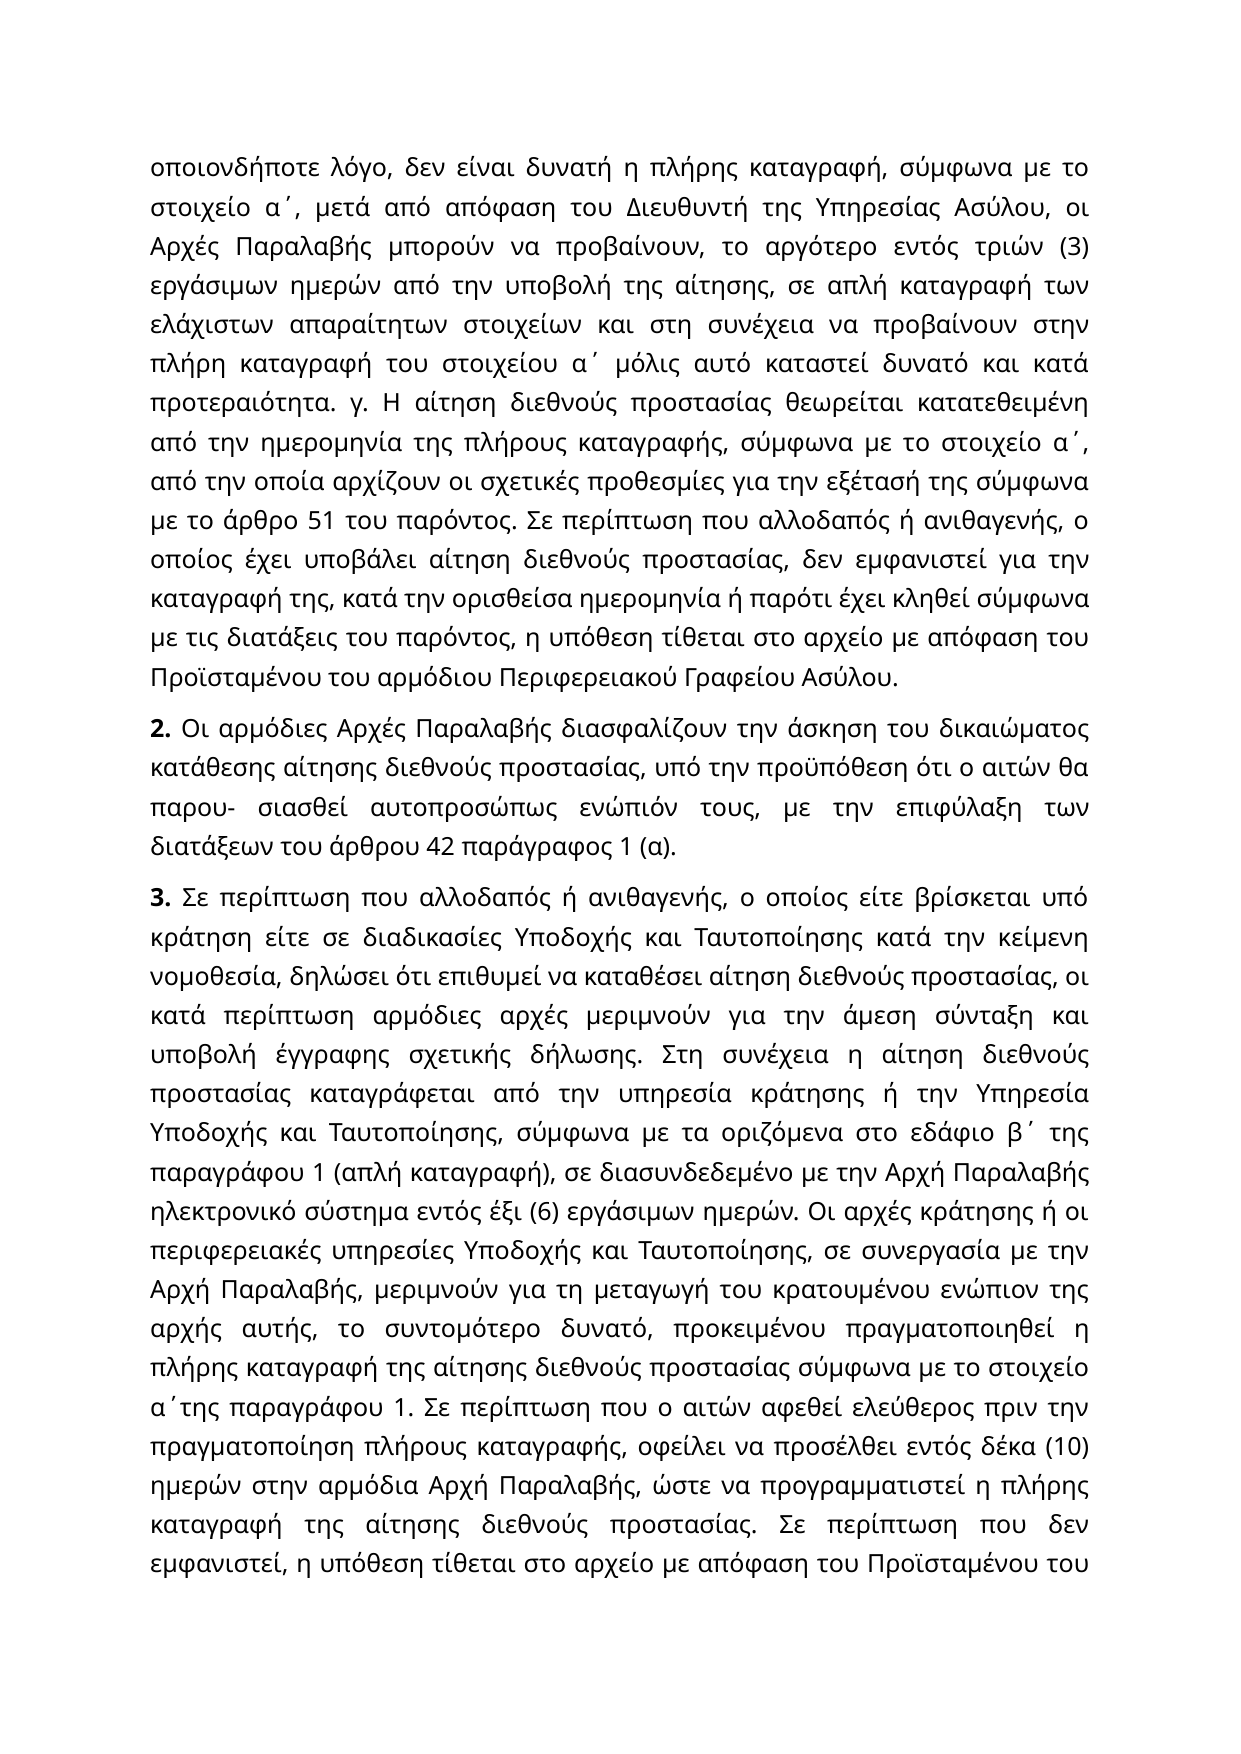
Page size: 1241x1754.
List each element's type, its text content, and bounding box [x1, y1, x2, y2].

text 2. Οι αρμόδιες Αρχές Παραλαβής διασφαλίζουν την άσκηση του δικαιώματος κατάθεσης αίτησης διεθνούς προστασίας, υπό την προϋπόθεση ότι ο αιτών θα παρου- σιασθεί αυτοπροσώπως ενώπιόν τους, με την επιφύλαξη των διατάξεων του άρθρου 42 παράγραφος 1 (α). [150, 711, 1090, 862]
text 3. Σε περίπτωση που αλλοδαπός ή ανιθαγενής, ο οποίος είτε βρίσκεται υπό κράτηση είτε σε διαδικασίες Υποδοχής και Ταυτοποίησης κατά την κείμενη νομοθεσία, δηλώσει ότι επιθυμεί να καταθέσει αίτηση διεθνούς προστασίας, οι κατά περίπτωση αρμόδιες αρχές μεριμνούν για την άμεση σύνταξη και υποβολή έγγραφης σχετικής δήλωσης. Στη συνέχεια η αίτηση διεθνούς προστασίας καταγράφεται από την υπηρεσία κράτησης ή την Υπηρεσία Υποδοχής και Ταυτοποίησης, σύμφωνα με τα οριζόμενα στο εδάφιο β΄ της παραγράφου 1 (απλή καταγραφή), σε διασυνδεδεμένο με την Αρχή Παραλαβής ηλεκτρονικό σύστημα εντός έξι (6) εργάσιμων ημερών. Οι αρχές κράτησης ή οι περιφερειακές υπηρεσίες Υποδοχής και Ταυτοποίησης, σε συνεργασία με την Αρχή Παραλαβής, μεριμνούν για τη μεταγωγή του κρατουμένου ενώπιον της αρχής αυτής, το συντομότερο δυνατό, προκειμένου πραγματοποιηθεί η πλήρης καταγραφή της αίτησης διεθνούς προστασίας σύμφωνα με το στοιχείο α΄της παραγράφου 1. Σε περίπτωση που ο αιτών αφεθεί ελεύθερος πριν την πραγματοποίηση πλήρους καταγραφής, οφείλει να προσέλθει εντός δέκα (10) ημερών στην αρμόδια Αρχή Παραλαβής, ώστε να προγραμματιστεί η πλήρης καταγραφή της αίτησης διεθνούς προστασίας. Σε περίπτωση που δεν εμφανιστεί, η υπόθεση τίθεται στο αρχείο με απόφαση του Προϊσταμένου του [150, 880, 1090, 1580]
text οποιονδήποτε λόγο, δεν είναι δυνατή η πλήρης καταγραφή, σύμφωνα με το στοιχείο α΄, μετά από απόφαση του Διευθυντή της Υπηρεσίας Ασύλου, οι Αρχές Παραλαβής μπορούν να προβαίνουν, το αργότερο εντός τριών (3) εργάσιμων ημερών από την υποβολή της αίτησης, σε απλή καταγραφή των ελάχιστων απαραίτητων στοιχείων και στη συνέχεια να προβαίνουν στην πλήρη καταγραφή του στοιχείου α΄ μόλις αυτό καταστεί δυνατό και κατά προτεραιότητα. γ. Η αίτηση διεθνούς προστασίας θεωρείται κατατεθειμένη από την ημερομηνία της πλήρους καταγραφής, σύμφωνα με το στοιχείο α΄, από την οποία αρχίζουν οι σχετικές προθεσμίες για την εξέτασή της σύμφωνα με το άρθρο 51 του παρόντος. Σε περίπτωση που αλλοδαπός ή ανιθαγενής, ο οποίος έχει υποβάλει αίτηση διεθνούς προστασίας, δεν εμφανιστεί για την καταγραφή της, κατά την ορισθείσα ημερομηνία ή παρότι έχει κληθεί σύμφωνα με τις διατάξεις του παρόντος, η υπόθεση τίθεται στο αρχείο με απόφαση του Προϊσταμένου του αρμόδιου Περιφερειακού Γραφείου Ασύλου. [150, 150, 1090, 693]
